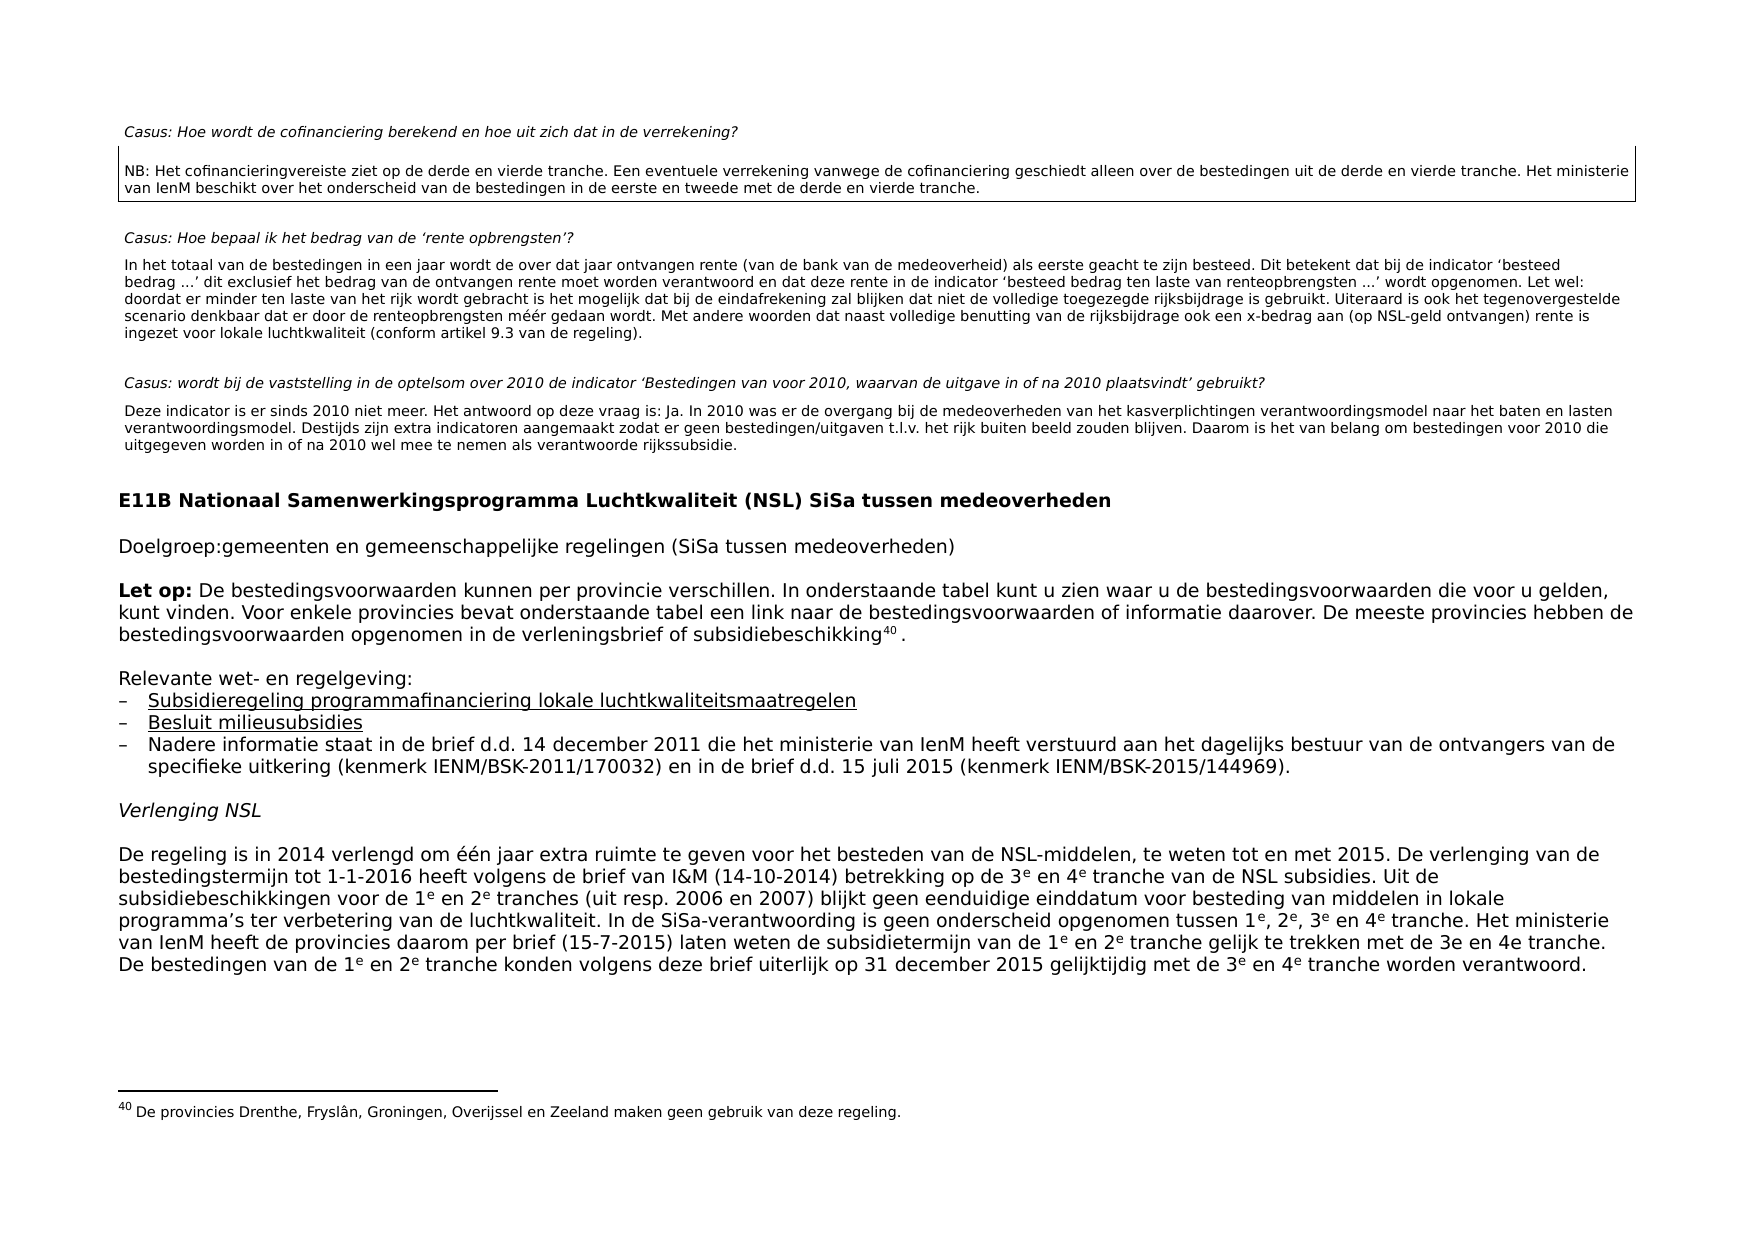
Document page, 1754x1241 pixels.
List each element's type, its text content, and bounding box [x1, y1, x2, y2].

table_cell NB: Het cofinancieringvereiste ziet op de derde en vierde tranche. Een eventuele verrekening vanwege de cofinanciering geschiedt alleen over de bestedingen uit de derde en vierde tranche. Het ministerie van IenM beschikt over het onderscheid van de bestedingen in de eerste en tweede met de derde en vierde tranche. [119, 163, 1635, 201]
text Let op: De bestedingsvoorwaarden kunnen per provincie verschillen. In onderstaande tabel kunt u zien waar u de bestedingsvoorwaarden die voor u gelden, kunt vinden. Voor enkele provincies bevat onderstaande tabel een link naar de bestedingsvoorwaarden of informatie daarover. De meeste provincies hebben de bestedingsvoorwaarden opgenomen in de verleningsbrief of subsidiebeschikking. [118, 580, 1636, 646]
table_cell Deze indicator is er sinds 2010 niet meer. Het antwoord op deze vraag is: Ja. In 2010 was er de overgang bij de medeoverheden van het kasverplichtingen verantwoordingsmodel naar het baten en lasten verantwoordingsmodel. Destijds zijn extra indicatoren aangemaakt zodat er geen bestedingen/uitgaven t.l.v. het rijk buiten beeld zouden blijven. Daarom is het van belang om bestedingen voor 2010 die uitgegeven worden in of na 2010 wel mee te nemen als verantwoorde rijkssubsidie. [119, 398, 1635, 458]
text De regeling is in 2014 verlengd om één jaar extra ruimte te geven voor het besteden van de NSL-middelen, te weten tot en met 2015. De verlenging van de bestedingstermijn tot 1-1-2016 heeft volgens de brief van I&M (14-10-2014) betrekking op de 3e en 4e tranche van de NSL subsidies. Uit de subsidiebeschikkingen voor de 1e en 2e tranches (uit resp. 2006 en 2007) blijkt geen eenduidige einddatum voor besteding van middelen in lokale programma’s ter verbetering van de luchtkwaliteit. In de SiSa-verantwoording is geen onderscheid opgenomen tussen 1e, 2e, 3e en 4e tranche. Het ministerie van IenM heeft de provincies daarom per brief (15-7-2015) laten weten de subsidietermijn van de 1e en 2e tranche gelijk te trekken met de 3e en 4e tranche. De bestedingen van de 1e en 2e tranche konden volgens deze brief uiterlijk op 31 december 2015 gelijktijdig met de 3e en 4e tranche worden verantwoord. [118, 844, 1636, 976]
table_cell [119, 147, 1635, 162]
text De provincies Drenthe, Fryslân, Groningen, Overijssel en Zeeland maken geen gebruik van deze regeling. [118, 1100, 1636, 1122]
subtitle Verlenging NSL [118, 800, 1636, 822]
table_header Casus: Hoe wordt de cofinanciering berekend en hoe uit zich dat in de verrekening? [119, 119, 1635, 146]
table_header Casus: Hoe bepaal ik het bedrag van de ‘rente opbrengsten’? [119, 225, 1635, 251]
text – Besluit milieusubsidies [118, 712, 1636, 734]
text – Nadere informatie staat in de brief d.d. 14 december 2011 die het ministerie van IenM heeft verstuurd aan het dagelijks bestuur van de ontvangers van de specifieke uitkering (kenmerk IENM/BSK-2011/170032) en in de brief d.d. 15 juli 2015 (kenmerk IENM/BSK-2015/144969). [118, 734, 1636, 778]
subtitle E11B Nationaal Samenwerkingsprogramma Luchtkwaliteit (NSL) SiSa tussen medeoverheden [118, 489, 1636, 511]
table_cell In het totaal van de bestedingen in een jaar wordt de over dat jaar ontvangen rente (van de bank van de medeoverheid) als eerste geacht te zijn besteed. Dit betekent dat bij de indicator ‘besteed bedrag ...’ dit exclusief het bedrag van de ontvangen rente moet worden verantwoord en dat deze rente in de indicator ‘besteed bedrag ten laste van renteopbrengsten ...’ wordt opgenomen. Let wel: doordat er minder ten laste van het rijk wordt gebracht is het mogelijk dat bij de eindafrekening zal blijken dat niet de volledige toegezegde rijksbijdrage is gebruikt. Uiteraard is ook het tegenovergestelde scenario denkbaar dat er door de renteopbrengsten méér gedaan wordt. Met andere woorden dat naast volledige benutting van de rijksbijdrage ook een x-bedrag aan (op NSL-geld ontvangen) rente is ingezet voor lokale luchtkwaliteit (conform artikel 9.3 van de regeling). [119, 253, 1635, 347]
text Relevante wet- en regelgeving: [118, 668, 1636, 690]
table_header Casus: wordt bij de vaststelling in de optelsom over 2010 de indicator ‘Bestedingen van voor 2010, waarvan de uitgave in of na 2010 plaatsvindt’ gebruikt? [119, 371, 1635, 397]
text – Subsidieregeling programmafinanciering lokale luchtkwaliteitsmaatregelen [118, 690, 1636, 712]
text Doelgroep:gemeenten en gemeenschappelijke regelingen (SiSa tussen medeoverheden) [118, 536, 1636, 558]
